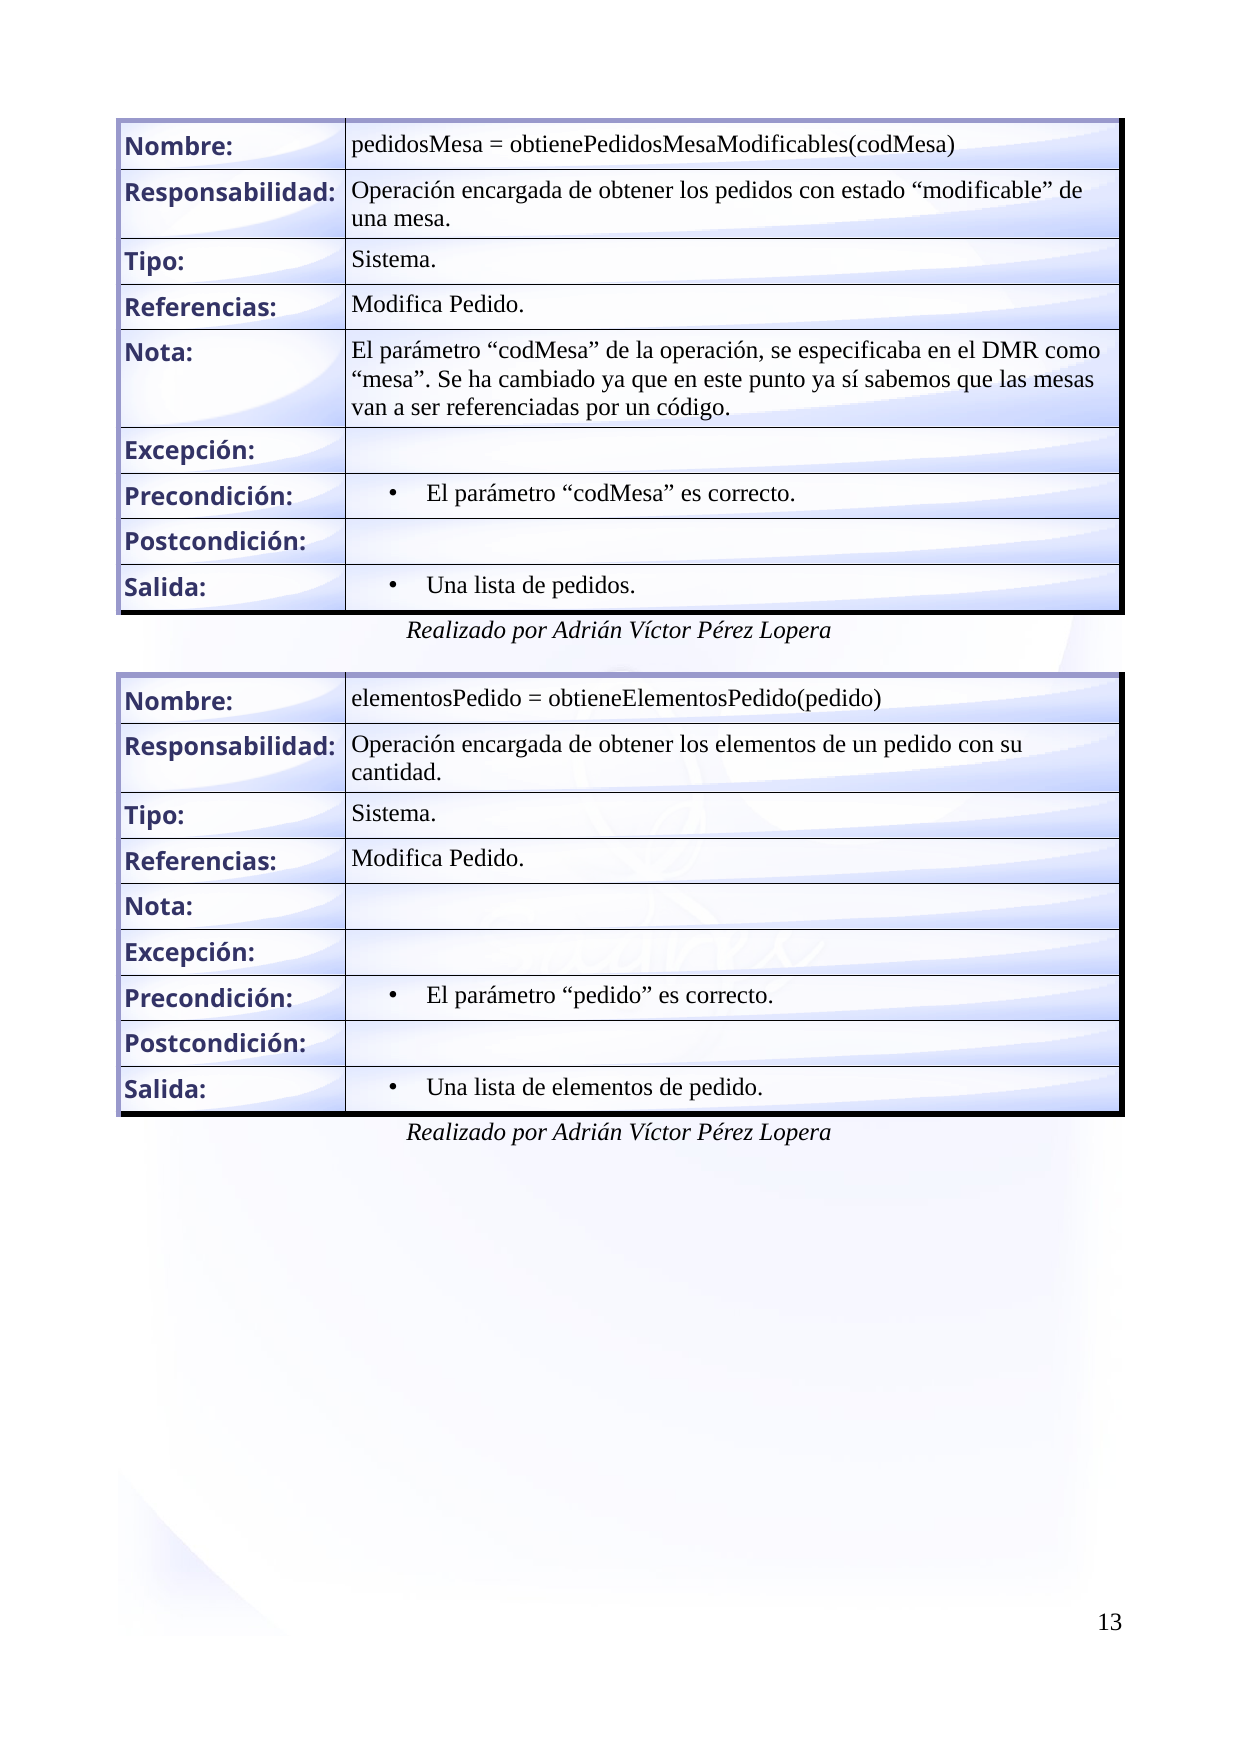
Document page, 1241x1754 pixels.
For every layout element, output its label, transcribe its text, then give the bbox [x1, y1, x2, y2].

table_cell Tipo: [121, 793, 345, 838]
table_cell Tipo: [121, 239, 345, 283]
table_cell Excepción: [121, 428, 345, 473]
table_cell Una lista de pedidos. [346, 565, 1119, 609]
text Realizado por Adrián Víctor Pérez Lopera [118, 1117, 1122, 1145]
table_cell Referencias: [121, 285, 345, 329]
table_header Nombre: [121, 678, 345, 723]
table_cell Sistema. [346, 793, 1119, 838]
table_cell El parámetro “codMesa” de la operación, se especificaba en el DMR como “mesa”. Se ha cambiado ya que en este punto ya sí sabemos que las mesas van a ser referenciadas por un código. [346, 330, 1119, 427]
table_cell Salida: [121, 1067, 345, 1111]
table_cell Nota: [121, 330, 345, 427]
table_cell Una lista de elementos de pedido. [346, 1067, 1119, 1111]
table_cell El parámetro “pedido” es correcto. [346, 976, 1119, 1020]
table_cell Precondición: [121, 474, 345, 518]
table_cell Precondición: [121, 976, 345, 1020]
table_header elementosPedido = obtieneElementosPedido(pedido) [346, 678, 1119, 723]
table_cell [346, 884, 1119, 929]
table_cell Postcondición: [121, 1021, 345, 1066]
picture [118, 643, 1122, 672]
table_header pedidosMesa = obtienePedidosMesaModificables(codMesa) [346, 123, 1119, 169]
table_cell Modifica Pedido. [346, 839, 1119, 883]
table_cell Operación encargada de obtener los elementos de un pedido con su cantidad. [346, 724, 1119, 792]
table_cell Referencias: [121, 839, 345, 883]
table_header Nombre: [121, 123, 345, 169]
table_cell Excepción: [121, 930, 345, 974]
table_cell [346, 930, 1119, 974]
table_cell Operación encargada de obtener los pedidos con estado “modificable” de una mesa. [346, 170, 1119, 238]
table_cell Modifica Pedido. [346, 285, 1119, 329]
table_cell [346, 519, 1119, 564]
table_cell Responsabilidad: [121, 170, 345, 238]
table_cell [346, 428, 1119, 473]
table_cell [346, 1021, 1119, 1066]
table_cell Postcondición: [121, 519, 345, 564]
table_cell Salida: [121, 565, 345, 609]
text Realizado por Adrián Víctor Pérez Lopera [118, 615, 1122, 643]
table_cell Sistema. [346, 239, 1119, 283]
picture [118, 1145, 1122, 1636]
table_cell Nota: [121, 884, 345, 929]
table_cell El parámetro “codMesa” es correcto. [346, 474, 1119, 518]
table_cell Responsabilidad: [121, 724, 345, 792]
